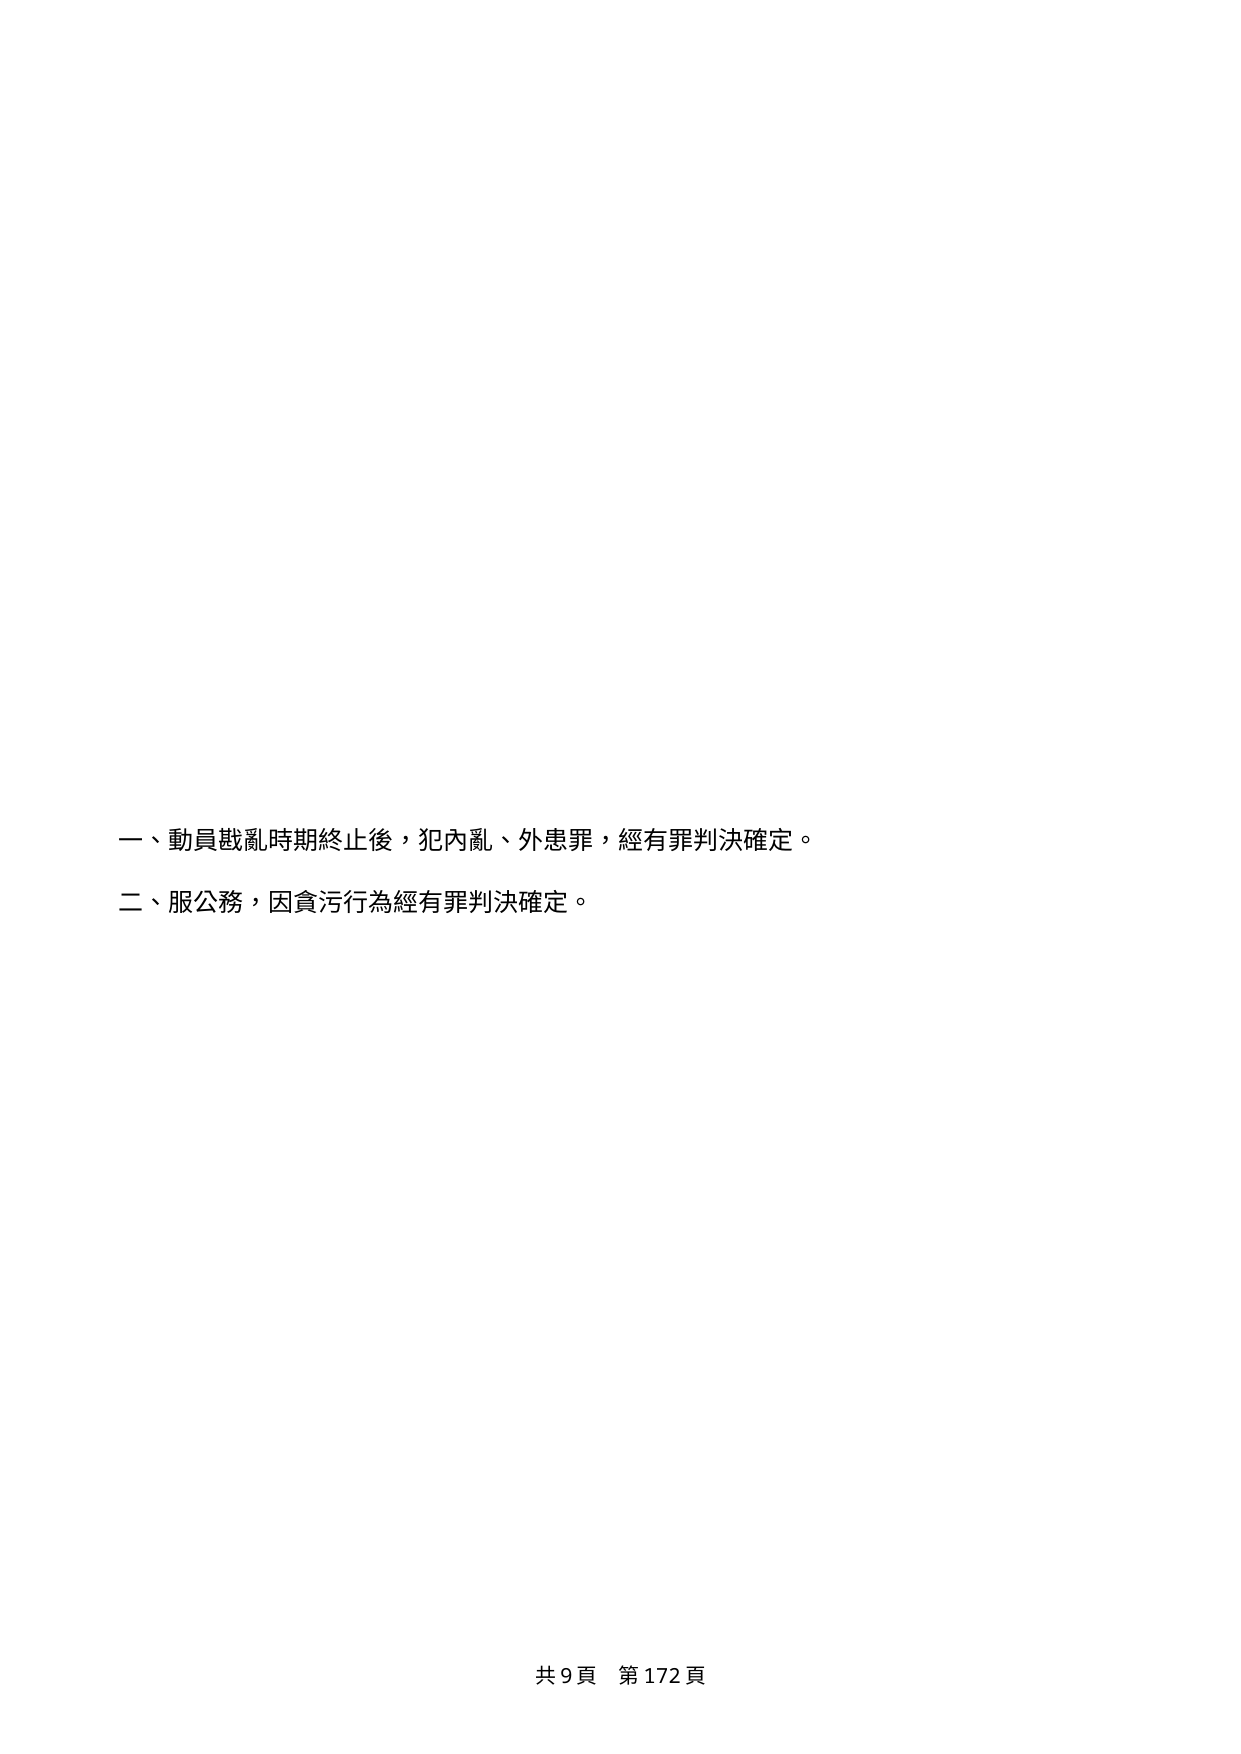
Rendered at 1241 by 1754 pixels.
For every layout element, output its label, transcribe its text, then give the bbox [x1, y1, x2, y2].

text 一、動員戡亂時期終止後，犯內亂、外患罪，經有罪判決確定。 [118, 797, 1122, 859]
text 二、服公務，因貪污行為經有罪判決確定。 [118, 859, 1122, 922]
